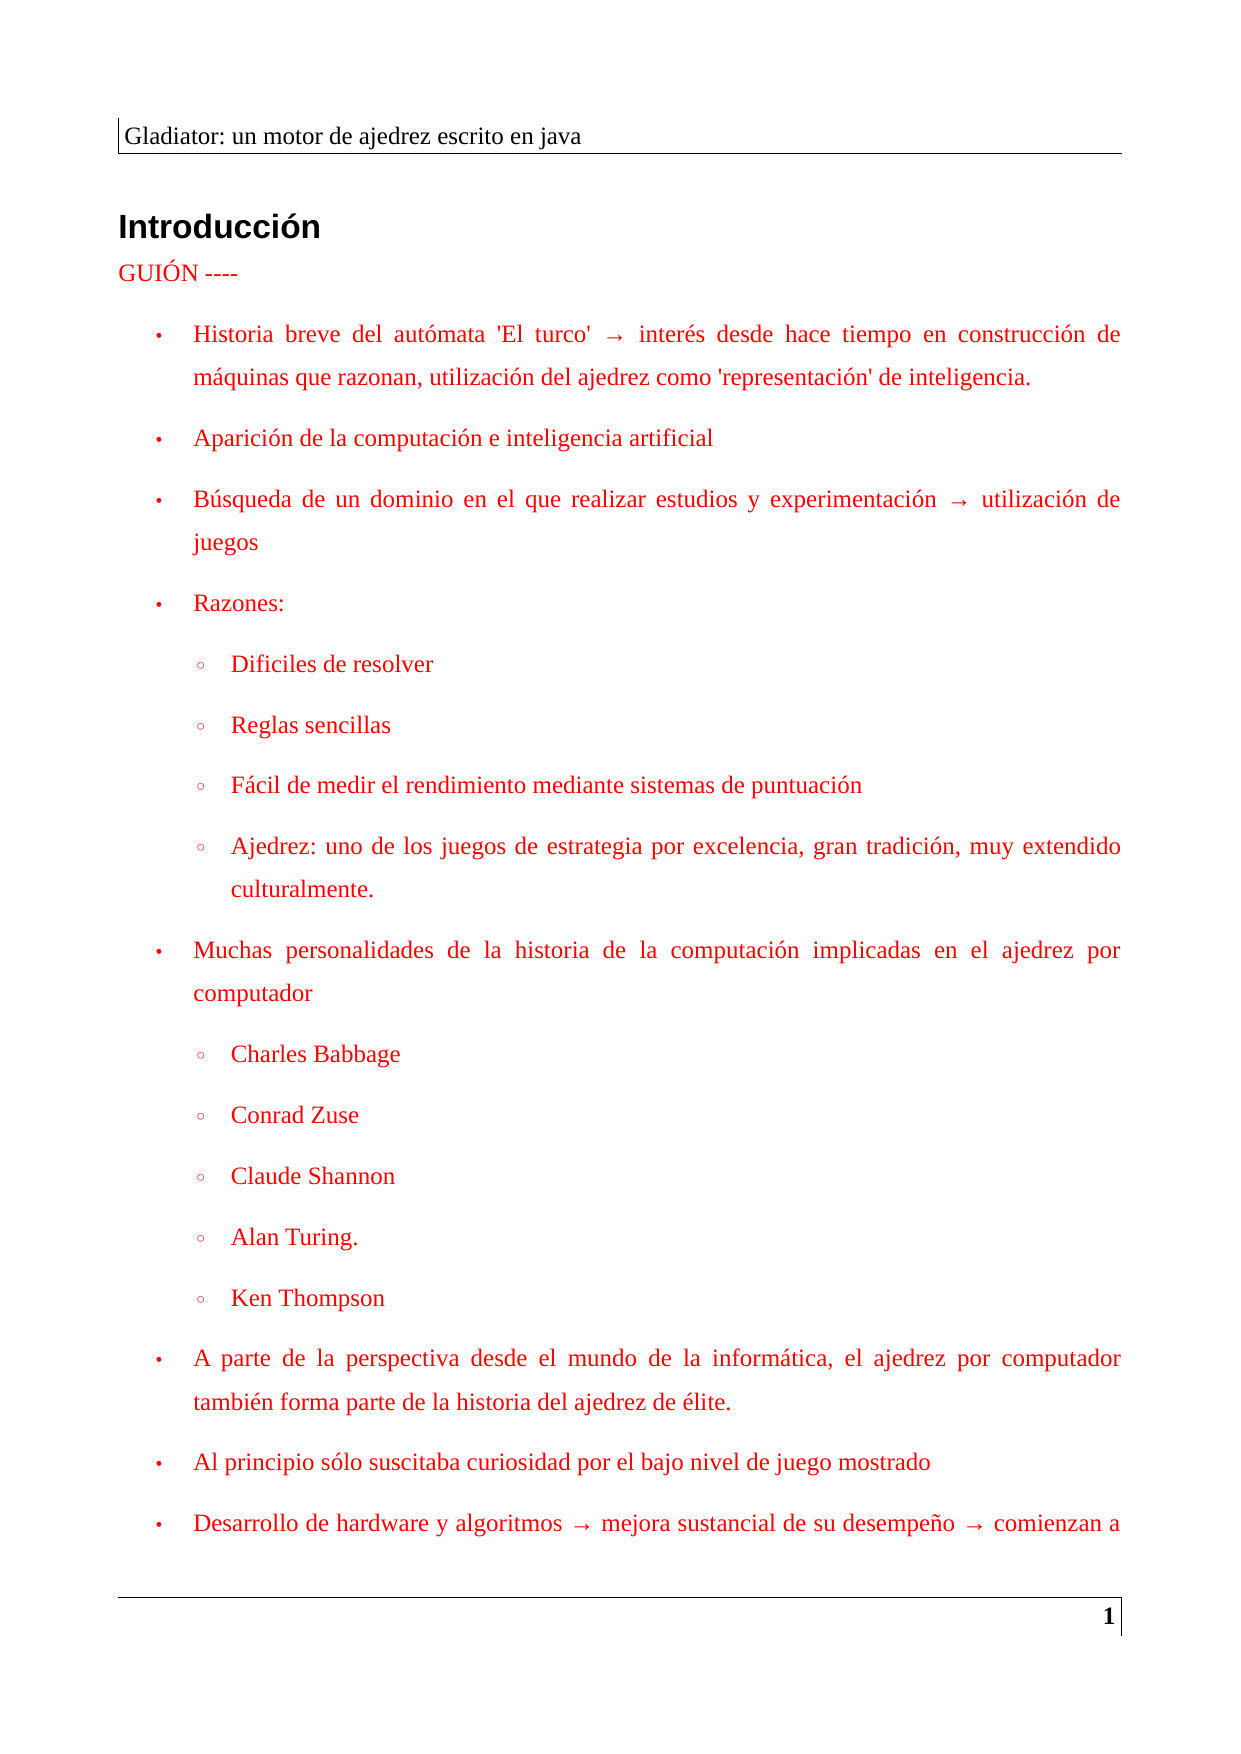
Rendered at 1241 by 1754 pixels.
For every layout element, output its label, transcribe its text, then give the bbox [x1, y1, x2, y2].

list Charles Babbage [193, 1039, 1122, 1068]
list Muchas personalidades de la historia de la computación implicadas en el ajedrez por computador [156, 935, 1122, 1007]
list Desarrollo de hardware y algoritmos → mejora sustancial de su desempeño → comienzan a [156, 1508, 1122, 1537]
list Claude Shannon [193, 1161, 1122, 1190]
list Ajedrez: uno de los juegos de estrategia por excelencia, gran tradición, muy extendido culturalmente. [193, 831, 1122, 903]
list Búsqueda de un dominio en el que realizar estudios y experimentación → utilización de juegos [156, 484, 1122, 556]
list Conrad Zuse [193, 1100, 1122, 1129]
list Ken Thompson [193, 1283, 1122, 1311]
list Fácil de medir el rendimiento mediante sistemas de puntuación [193, 771, 1122, 799]
subtitle Introducción [118, 207, 1122, 246]
list Reglas sencillas [193, 710, 1122, 738]
list A parte de la perspectiva desde el mundo de la informática, el ajedrez por computador también forma parte de la historia del ajedrez de élite. [156, 1343, 1122, 1415]
list Aparición de la computación e inteligencia artificial [156, 423, 1122, 452]
list Historia breve del autómata 'El turco' → interés desde hace tiempo en construcción de máquinas que razonan, utilización del ajedrez como 'representación' de inteligencia. [156, 319, 1122, 391]
list Alan Turing. [193, 1222, 1122, 1251]
list Dificiles de resolver [193, 649, 1122, 678]
text GUIÓN ---- [118, 258, 1122, 287]
list Al principio sólo suscitaba curiosidad por el bajo nivel de juego mostrado [156, 1447, 1122, 1476]
list Razones: [156, 588, 1122, 617]
